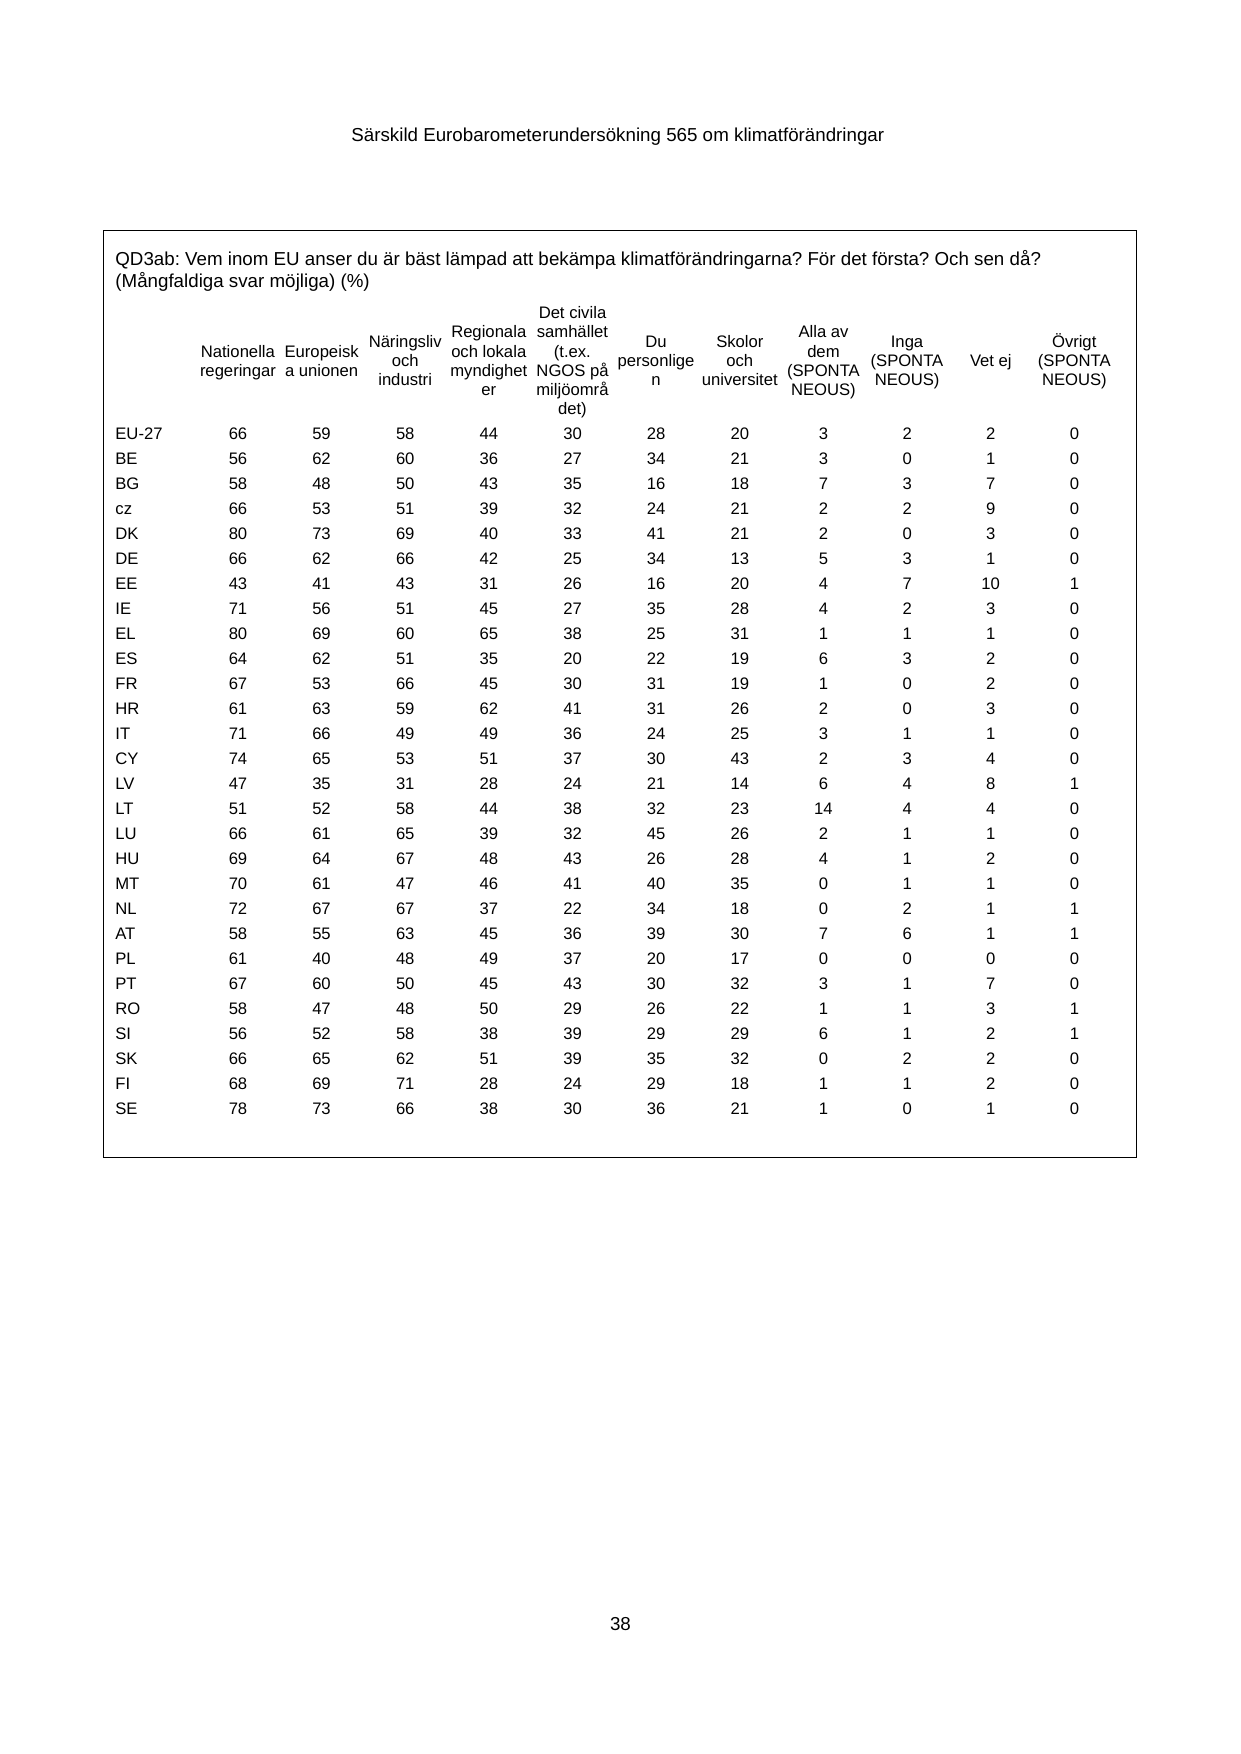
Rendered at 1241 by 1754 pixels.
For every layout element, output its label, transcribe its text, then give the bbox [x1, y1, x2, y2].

table_cell 67 [196, 971, 279, 996]
table_cell 7 [949, 471, 1032, 496]
table_cell 64 [280, 846, 363, 871]
table_cell 19 [698, 646, 781, 671]
table_cell 3 [865, 646, 949, 671]
table_cell 58 [196, 471, 279, 496]
table_cell 37 [530, 946, 614, 971]
table_cell 30 [614, 971, 698, 996]
table_cell 32 [530, 496, 614, 521]
table_cell IE [112, 596, 196, 621]
table_cell 78 [196, 1096, 279, 1121]
table_cell [112, 300, 196, 421]
table_cell 69 [280, 1071, 363, 1096]
table_cell PT [112, 971, 196, 996]
table_cell Du personligen [614, 300, 698, 421]
table_cell 4 [865, 771, 949, 796]
table_cell 1 [949, 871, 1032, 896]
table_cell 58 [363, 796, 447, 821]
table_cell 55 [280, 921, 363, 946]
table_cell 58 [196, 921, 279, 946]
table_cell 51 [363, 596, 447, 621]
table_cell 0 [1032, 471, 1116, 496]
table_cell 60 [363, 446, 447, 471]
table_cell RO [112, 996, 196, 1021]
table_cell 61 [280, 871, 363, 896]
table_cell EE [112, 571, 196, 596]
table_cell 2 [781, 496, 865, 521]
table_cell 72 [196, 896, 279, 921]
table_cell 0 [1032, 946, 1116, 971]
table_cell 31 [698, 621, 781, 646]
table_cell 26 [614, 846, 698, 871]
table_cell 0 [1032, 971, 1116, 996]
table_cell 0 [1032, 696, 1116, 721]
table_cell 62 [363, 1046, 447, 1071]
table_cell DE [112, 546, 196, 571]
table_cell HR [112, 696, 196, 721]
table_cell Skolor och universitet [698, 300, 781, 421]
table_cell 21 [698, 496, 781, 521]
table_cell 74 [196, 746, 279, 771]
table_cell 0 [781, 946, 865, 971]
table_cell 64 [196, 646, 279, 671]
table_cell 45 [614, 821, 698, 846]
table_cell 43 [447, 471, 530, 496]
table_cell 56 [280, 596, 363, 621]
table_cell 40 [447, 521, 530, 546]
table_cell 41 [530, 696, 614, 721]
table_cell 32 [698, 971, 781, 996]
table_cell 35 [614, 1046, 698, 1071]
table_cell 20 [530, 646, 614, 671]
table_cell 1 [1032, 921, 1116, 946]
table_cell 62 [280, 646, 363, 671]
table_cell 0 [865, 1096, 949, 1121]
table_cell 0 [1032, 746, 1116, 771]
table_cell 21 [698, 521, 781, 546]
table_cell 48 [363, 946, 447, 971]
table_cell 62 [280, 546, 363, 571]
table_cell 50 [363, 471, 447, 496]
table_cell SK [112, 1046, 196, 1071]
table_cell 1 [781, 1071, 865, 1096]
table_cell 4 [781, 571, 865, 596]
table_cell 38 [530, 621, 614, 646]
table_cell 37 [530, 746, 614, 771]
table_cell 0 [1032, 621, 1116, 646]
table_cell 39 [530, 1046, 614, 1071]
table_cell 59 [363, 696, 447, 721]
table_cell 67 [363, 896, 447, 921]
table_cell Alla av dem (SPONTANEOUS) [781, 300, 865, 421]
table_cell 3 [781, 971, 865, 996]
table_cell 35 [614, 596, 698, 621]
table_cell 30 [614, 746, 698, 771]
table_cell 3 [865, 546, 949, 571]
table_cell 45 [447, 921, 530, 946]
table_cell 2 [865, 596, 949, 621]
table_cell 42 [447, 546, 530, 571]
table_cell 28 [698, 846, 781, 871]
table_cell 49 [447, 721, 530, 746]
table_cell 0 [1032, 671, 1116, 696]
table_cell SE [112, 1096, 196, 1121]
table_cell 0 [865, 696, 949, 721]
table_cell 28 [447, 771, 530, 796]
table_cell 50 [447, 996, 530, 1021]
table_cell 0 [865, 671, 949, 696]
table_cell 8 [949, 771, 1032, 796]
table_cell 20 [698, 421, 781, 446]
table_cell 0 [1032, 871, 1116, 896]
table_cell 7 [781, 921, 865, 946]
table_cell 2 [865, 896, 949, 921]
table_cell 3 [781, 421, 865, 446]
table_cell 0 [1032, 421, 1116, 446]
table_cell 47 [196, 771, 279, 796]
table_cell 3 [949, 696, 1032, 721]
table_cell DK [112, 521, 196, 546]
table_cell Näringsliv och industri [363, 300, 447, 421]
table_cell 7 [781, 471, 865, 496]
table_cell 30 [530, 671, 614, 696]
table_cell 1 [865, 871, 949, 896]
table_cell 1 [865, 621, 949, 646]
table_cell 38 [447, 1021, 530, 1046]
table_cell 26 [530, 571, 614, 596]
table_cell MT [112, 871, 196, 896]
table_cell 29 [614, 1021, 698, 1046]
table_cell 80 [196, 521, 279, 546]
table_cell BG [112, 471, 196, 496]
table_cell IT [112, 721, 196, 746]
table_cell 1 [949, 446, 1032, 471]
table_cell 14 [781, 796, 865, 821]
table_cell Vet ej [949, 300, 1032, 421]
table_cell 3 [781, 721, 865, 746]
table_cell 53 [280, 496, 363, 521]
table_cell 21 [698, 1096, 781, 1121]
table_cell 31 [447, 571, 530, 596]
table_cell 70 [196, 871, 279, 896]
table_cell 1 [865, 996, 949, 1021]
table_cell 66 [196, 421, 279, 446]
table_cell 65 [280, 1046, 363, 1071]
table_cell 2 [949, 1021, 1032, 1046]
table_cell 43 [698, 746, 781, 771]
table_cell 0 [781, 896, 865, 921]
table_cell 4 [865, 796, 949, 821]
table_cell 2 [949, 671, 1032, 696]
table_cell 25 [530, 546, 614, 571]
table_cell 16 [614, 571, 698, 596]
table_cell 1 [1032, 1021, 1116, 1046]
table_cell 41 [614, 521, 698, 546]
table_cell 22 [614, 646, 698, 671]
table_cell 67 [280, 896, 363, 921]
table_cell 29 [698, 1021, 781, 1046]
table_cell 0 [1032, 721, 1116, 746]
table_cell 25 [614, 621, 698, 646]
table_cell 18 [698, 471, 781, 496]
table_cell 58 [363, 1021, 447, 1046]
table_cell 35 [698, 871, 781, 896]
table_cell FI [112, 1071, 196, 1096]
table_cell 0 [1032, 1096, 1116, 1121]
table_cell 2 [781, 521, 865, 546]
table_cell 39 [530, 1021, 614, 1046]
table_cell 26 [698, 696, 781, 721]
table_cell 18 [698, 896, 781, 921]
table_cell Inga (SPONTANEOUS) [865, 300, 949, 421]
table_cell 30 [530, 421, 614, 446]
table_cell 56 [196, 1021, 279, 1046]
table_cell 41 [530, 871, 614, 896]
table_cell 27 [530, 596, 614, 621]
table_cell 62 [447, 696, 530, 721]
table_cell EL [112, 621, 196, 646]
table_cell 51 [447, 1046, 530, 1071]
table_cell 60 [363, 621, 447, 646]
table_cell Europeiska unionen [280, 300, 363, 421]
table_cell 1 [865, 971, 949, 996]
table_cell 7 [949, 971, 1032, 996]
table_cell 45 [447, 671, 530, 696]
table_cell 24 [530, 1071, 614, 1096]
table_cell 56 [196, 446, 279, 471]
table_cell 51 [196, 796, 279, 821]
table_cell 1 [1032, 771, 1116, 796]
table_cell 65 [447, 621, 530, 646]
table_cell 35 [447, 646, 530, 671]
table_cell 29 [530, 996, 614, 1021]
table_cell 69 [280, 621, 363, 646]
table_cell 61 [280, 821, 363, 846]
table_cell 63 [280, 696, 363, 721]
table_cell 3 [865, 746, 949, 771]
table_cell NL [112, 896, 196, 921]
table_cell 1 [865, 1021, 949, 1046]
table_cell 48 [363, 996, 447, 1021]
table_cell 28 [698, 596, 781, 621]
table_cell 29 [614, 1071, 698, 1096]
table_cell 0 [1032, 846, 1116, 871]
table_cell 52 [280, 1021, 363, 1046]
table_cell 19 [698, 671, 781, 696]
table_cell 0 [1032, 496, 1116, 521]
table_cell 1 [1032, 896, 1116, 921]
table_cell 35 [530, 471, 614, 496]
table_cell HU [112, 846, 196, 871]
table_cell 0 [1032, 1046, 1116, 1071]
table_cell Regionala och lokala myndigheter [447, 300, 530, 421]
table_cell 1 [949, 1096, 1032, 1121]
table_cell 32 [530, 821, 614, 846]
table_cell 24 [614, 496, 698, 521]
table_cell 31 [363, 771, 447, 796]
table_cell 1 [781, 996, 865, 1021]
table_cell 0 [1032, 521, 1116, 546]
table_cell 65 [280, 746, 363, 771]
table_cell 48 [280, 471, 363, 496]
table_cell 16 [614, 471, 698, 496]
table_cell 21 [614, 771, 698, 796]
table_cell 58 [196, 996, 279, 1021]
table_cell 31 [614, 696, 698, 721]
table_cell 43 [196, 571, 279, 596]
table_cell 36 [614, 1096, 698, 1121]
table_cell 17 [698, 946, 781, 971]
table_cell 34 [614, 546, 698, 571]
table_cell 6 [781, 1021, 865, 1046]
table_cell 67 [196, 671, 279, 696]
table_cell 71 [196, 721, 279, 746]
table_cell EU-27 [112, 421, 196, 446]
table_cell 1 [781, 671, 865, 696]
table_cell 31 [614, 671, 698, 696]
table_cell 28 [614, 421, 698, 446]
table_cell 0 [1032, 796, 1116, 821]
table_cell 45 [447, 971, 530, 996]
table_cell 0 [1032, 596, 1116, 621]
table_cell 30 [698, 921, 781, 946]
table_cell 33 [530, 521, 614, 546]
table_cell Övrigt (SPONTANEOUS) [1032, 300, 1116, 421]
table_cell 80 [196, 621, 279, 646]
table_cell 66 [196, 821, 279, 846]
table_cell 1 [949, 621, 1032, 646]
table_cell 0 [865, 946, 949, 971]
table_cell 1 [865, 721, 949, 746]
table_cell LT [112, 796, 196, 821]
table_cell 60 [280, 971, 363, 996]
table_cell 0 [865, 521, 949, 546]
table_cell 2 [949, 1071, 1032, 1096]
table_cell 66 [363, 546, 447, 571]
table_cell 37 [447, 896, 530, 921]
table_cell 53 [363, 746, 447, 771]
table_cell 32 [698, 1046, 781, 1071]
table_cell 43 [530, 846, 614, 871]
table_cell 69 [363, 521, 447, 546]
table_cell 0 [1032, 821, 1116, 846]
table_cell 26 [614, 996, 698, 1021]
table_cell Det civila samhället (t.ex. NGOS på miljöområdet) [530, 300, 614, 421]
table_cell 66 [196, 1046, 279, 1071]
table_cell 3 [949, 996, 1032, 1021]
table_cell 51 [363, 646, 447, 671]
table_cell 2 [949, 421, 1032, 446]
table_cell 73 [280, 1096, 363, 1121]
table_cell 32 [614, 796, 698, 821]
table_cell 10 [949, 571, 1032, 596]
table_cell 1 [865, 821, 949, 846]
table_cell 2 [949, 646, 1032, 671]
table_cell 1 [949, 896, 1032, 921]
table_cell 3 [781, 446, 865, 471]
table_cell 48 [447, 846, 530, 871]
table_cell 61 [196, 696, 279, 721]
table_cell 1 [781, 1096, 865, 1121]
table_cell 26 [698, 821, 781, 846]
table_cell 46 [447, 871, 530, 896]
table_cell 66 [196, 546, 279, 571]
table_cell ES [112, 646, 196, 671]
table_cell 2 [865, 496, 949, 521]
table_cell 21 [698, 446, 781, 471]
table_header QD3ab: Vem inom EU anser du är bäst lämpad att bekämpa klimatförändringarna? För det första? Och sen då? (Mångfaldiga svar möjliga) (%) [112, 239, 1116, 300]
table_cell CY [112, 746, 196, 771]
table_cell 2 [865, 1046, 949, 1071]
table_cell 43 [363, 571, 447, 596]
table_cell 1 [1032, 996, 1116, 1021]
table_cell 7 [865, 571, 949, 596]
table_cell 63 [363, 921, 447, 946]
table_cell PL [112, 946, 196, 971]
table_cell 5 [781, 546, 865, 571]
table_cell 2 [781, 696, 865, 721]
table_cell 25 [698, 721, 781, 746]
table_cell 3 [949, 521, 1032, 546]
table_cell 24 [530, 771, 614, 796]
table_cell 1 [949, 921, 1032, 946]
table_cell 1 [949, 821, 1032, 846]
table_cell 44 [447, 796, 530, 821]
table_cell 28 [447, 1071, 530, 1096]
table_cell 40 [280, 946, 363, 971]
table_cell 38 [447, 1096, 530, 1121]
table_cell 38 [530, 796, 614, 821]
table_cell LU [112, 821, 196, 846]
table_cell 47 [280, 996, 363, 1021]
table_cell 2 [865, 421, 949, 446]
table_cell 39 [447, 821, 530, 846]
table_cell 44 [447, 421, 530, 446]
table_cell 61 [196, 946, 279, 971]
table_cell 51 [447, 746, 530, 771]
table_cell 71 [196, 596, 279, 621]
table_cell 0 [949, 946, 1032, 971]
table_cell 39 [614, 921, 698, 946]
table_cell AT [112, 921, 196, 946]
table_cell 34 [614, 896, 698, 921]
table_cell 6 [865, 921, 949, 946]
table_cell 2 [949, 1046, 1032, 1071]
table_cell 1 [781, 621, 865, 646]
table_cell 30 [530, 1096, 614, 1121]
table_cell 59 [280, 421, 363, 446]
table_cell 36 [530, 921, 614, 946]
table_cell 50 [363, 971, 447, 996]
table_cell 0 [1032, 646, 1116, 671]
table_cell 36 [447, 446, 530, 471]
table_cell 36 [530, 721, 614, 746]
table_cell 49 [447, 946, 530, 971]
table_cell 0 [1032, 1071, 1116, 1096]
table_cell 62 [280, 446, 363, 471]
table_cell 6 [781, 771, 865, 796]
table_cell 6 [781, 646, 865, 671]
table_cell 41 [280, 571, 363, 596]
table_cell 68 [196, 1071, 279, 1096]
table_cell 9 [949, 496, 1032, 521]
table_cell 18 [698, 1071, 781, 1096]
table_cell 22 [530, 896, 614, 921]
table_cell 22 [698, 996, 781, 1021]
table_cell 27 [530, 446, 614, 471]
table_cell LV [112, 771, 196, 796]
table_cell 1 [865, 1071, 949, 1096]
table_cell 53 [280, 671, 363, 696]
table_cell 1 [865, 846, 949, 871]
table_cell 4 [781, 596, 865, 621]
table_cell 69 [196, 846, 279, 871]
table_cell 1 [949, 546, 1032, 571]
table_cell 43 [530, 971, 614, 996]
table_cell Nationella regeringar [196, 300, 279, 421]
table_cell 2 [781, 746, 865, 771]
table_cell 3 [865, 471, 949, 496]
table_cell 71 [363, 1071, 447, 1096]
table_cell 1 [949, 721, 1032, 746]
table_cell 52 [280, 796, 363, 821]
table_cell 0 [865, 446, 949, 471]
table_cell 0 [781, 1046, 865, 1071]
table_cell SI [112, 1021, 196, 1046]
table_cell 58 [363, 421, 447, 446]
table_cell 13 [698, 546, 781, 571]
table_cell 3 [949, 596, 1032, 621]
table_cell 2 [781, 821, 865, 846]
table_cell 35 [280, 771, 363, 796]
table_cell 14 [698, 771, 781, 796]
table_cell 0 [781, 871, 865, 896]
table_cell 66 [363, 1096, 447, 1121]
table_cell cz [112, 496, 196, 521]
table_cell 20 [614, 946, 698, 971]
table_cell 4 [949, 796, 1032, 821]
table_cell 24 [614, 721, 698, 746]
table_cell 4 [781, 846, 865, 871]
table_cell 66 [363, 671, 447, 696]
table_cell 2 [949, 846, 1032, 871]
table_cell 1 [1032, 571, 1116, 596]
table_cell 67 [363, 846, 447, 871]
table_cell 73 [280, 521, 363, 546]
table_cell 66 [196, 496, 279, 521]
table_cell 51 [363, 496, 447, 521]
table_cell FR [112, 671, 196, 696]
table_cell 23 [698, 796, 781, 821]
table_cell 49 [363, 721, 447, 746]
table_cell 34 [614, 446, 698, 471]
table_cell 4 [949, 746, 1032, 771]
table_cell 66 [280, 721, 363, 746]
table_cell 20 [698, 571, 781, 596]
table_cell 47 [363, 871, 447, 896]
table_cell 40 [614, 871, 698, 896]
table_cell 45 [447, 596, 530, 621]
table_cell BE [112, 446, 196, 471]
table_cell 39 [447, 496, 530, 521]
table_cell 0 [1032, 446, 1116, 471]
table_cell 65 [363, 821, 447, 846]
table_cell 0 [1032, 546, 1116, 571]
